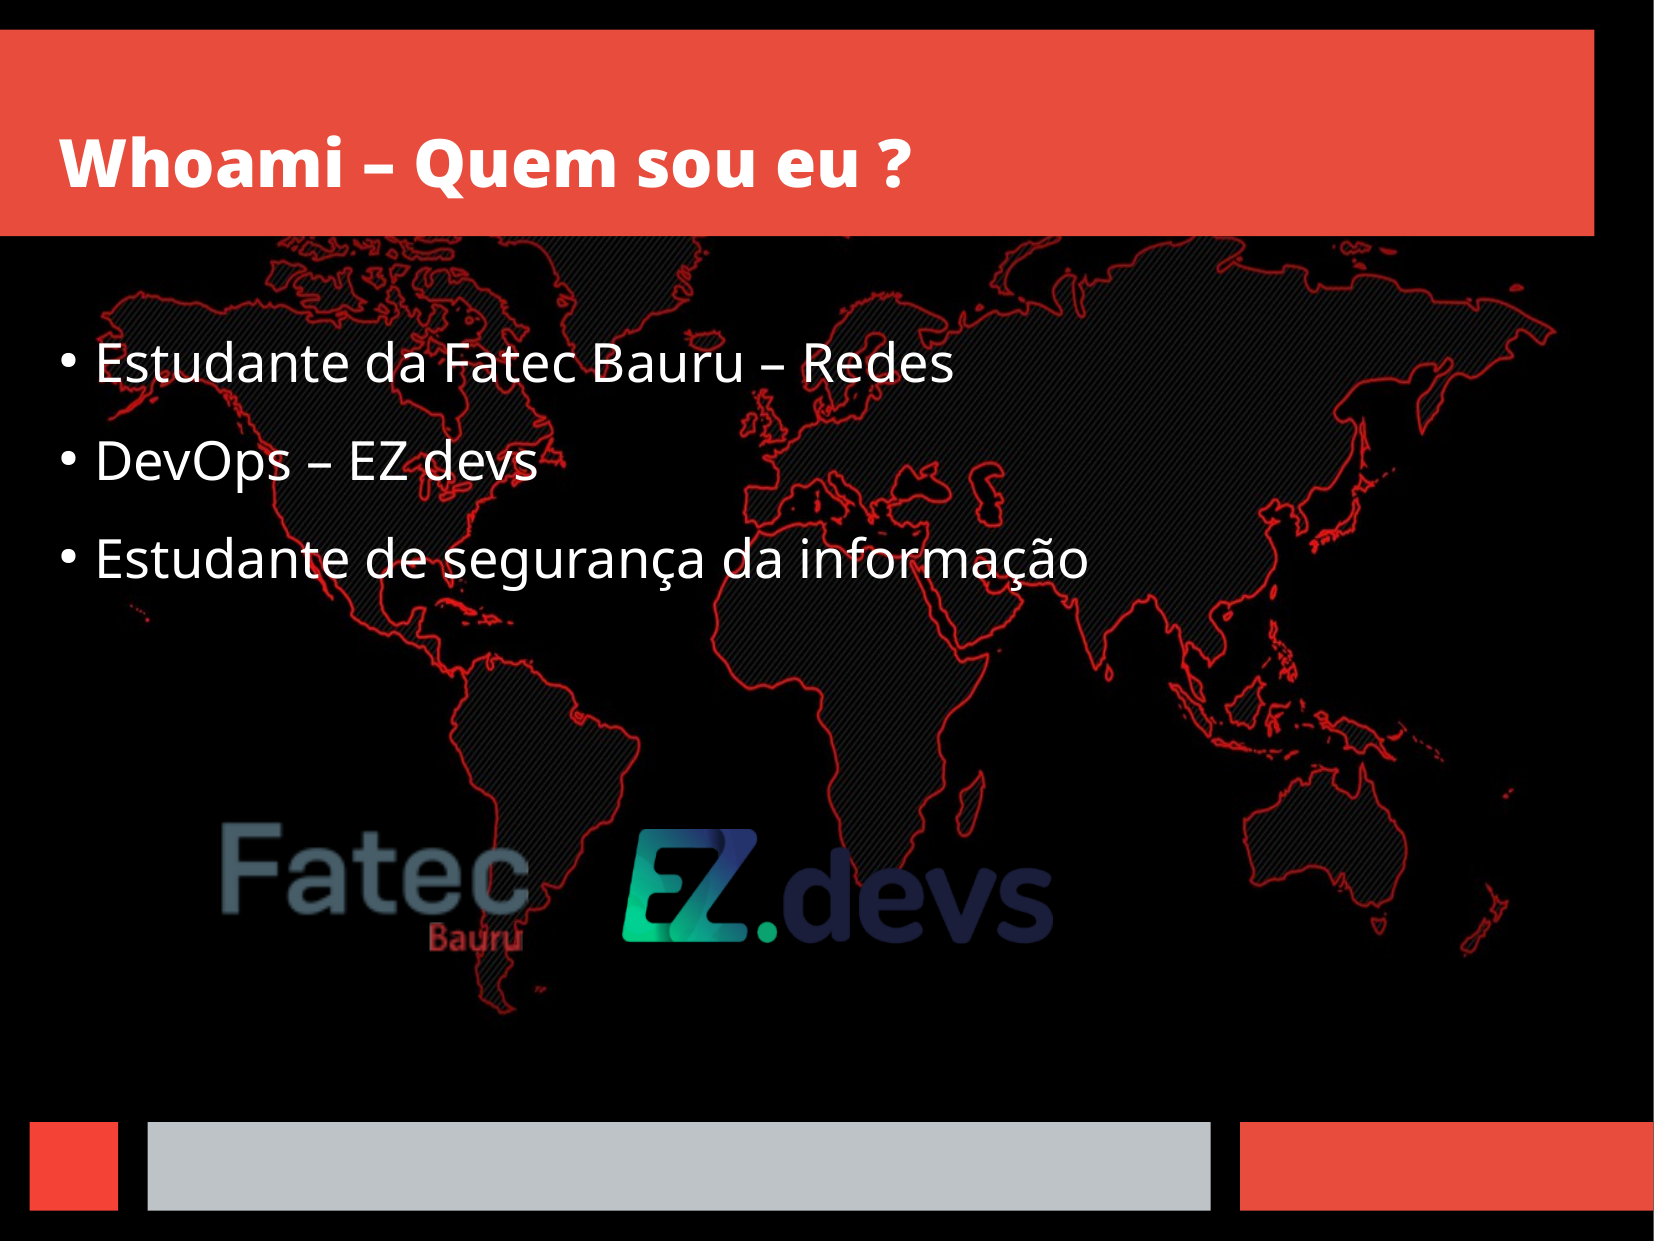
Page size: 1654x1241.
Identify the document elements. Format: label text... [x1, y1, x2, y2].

title Whoami – Quem sou eu ? [59, 59, 1595, 207]
list Estudante da Fatec Bauru – Redes DevOps – EZ devs Estudante de segurança da informação [59, 324, 1565, 1093]
picture [0, 0, 1654, 1241]
